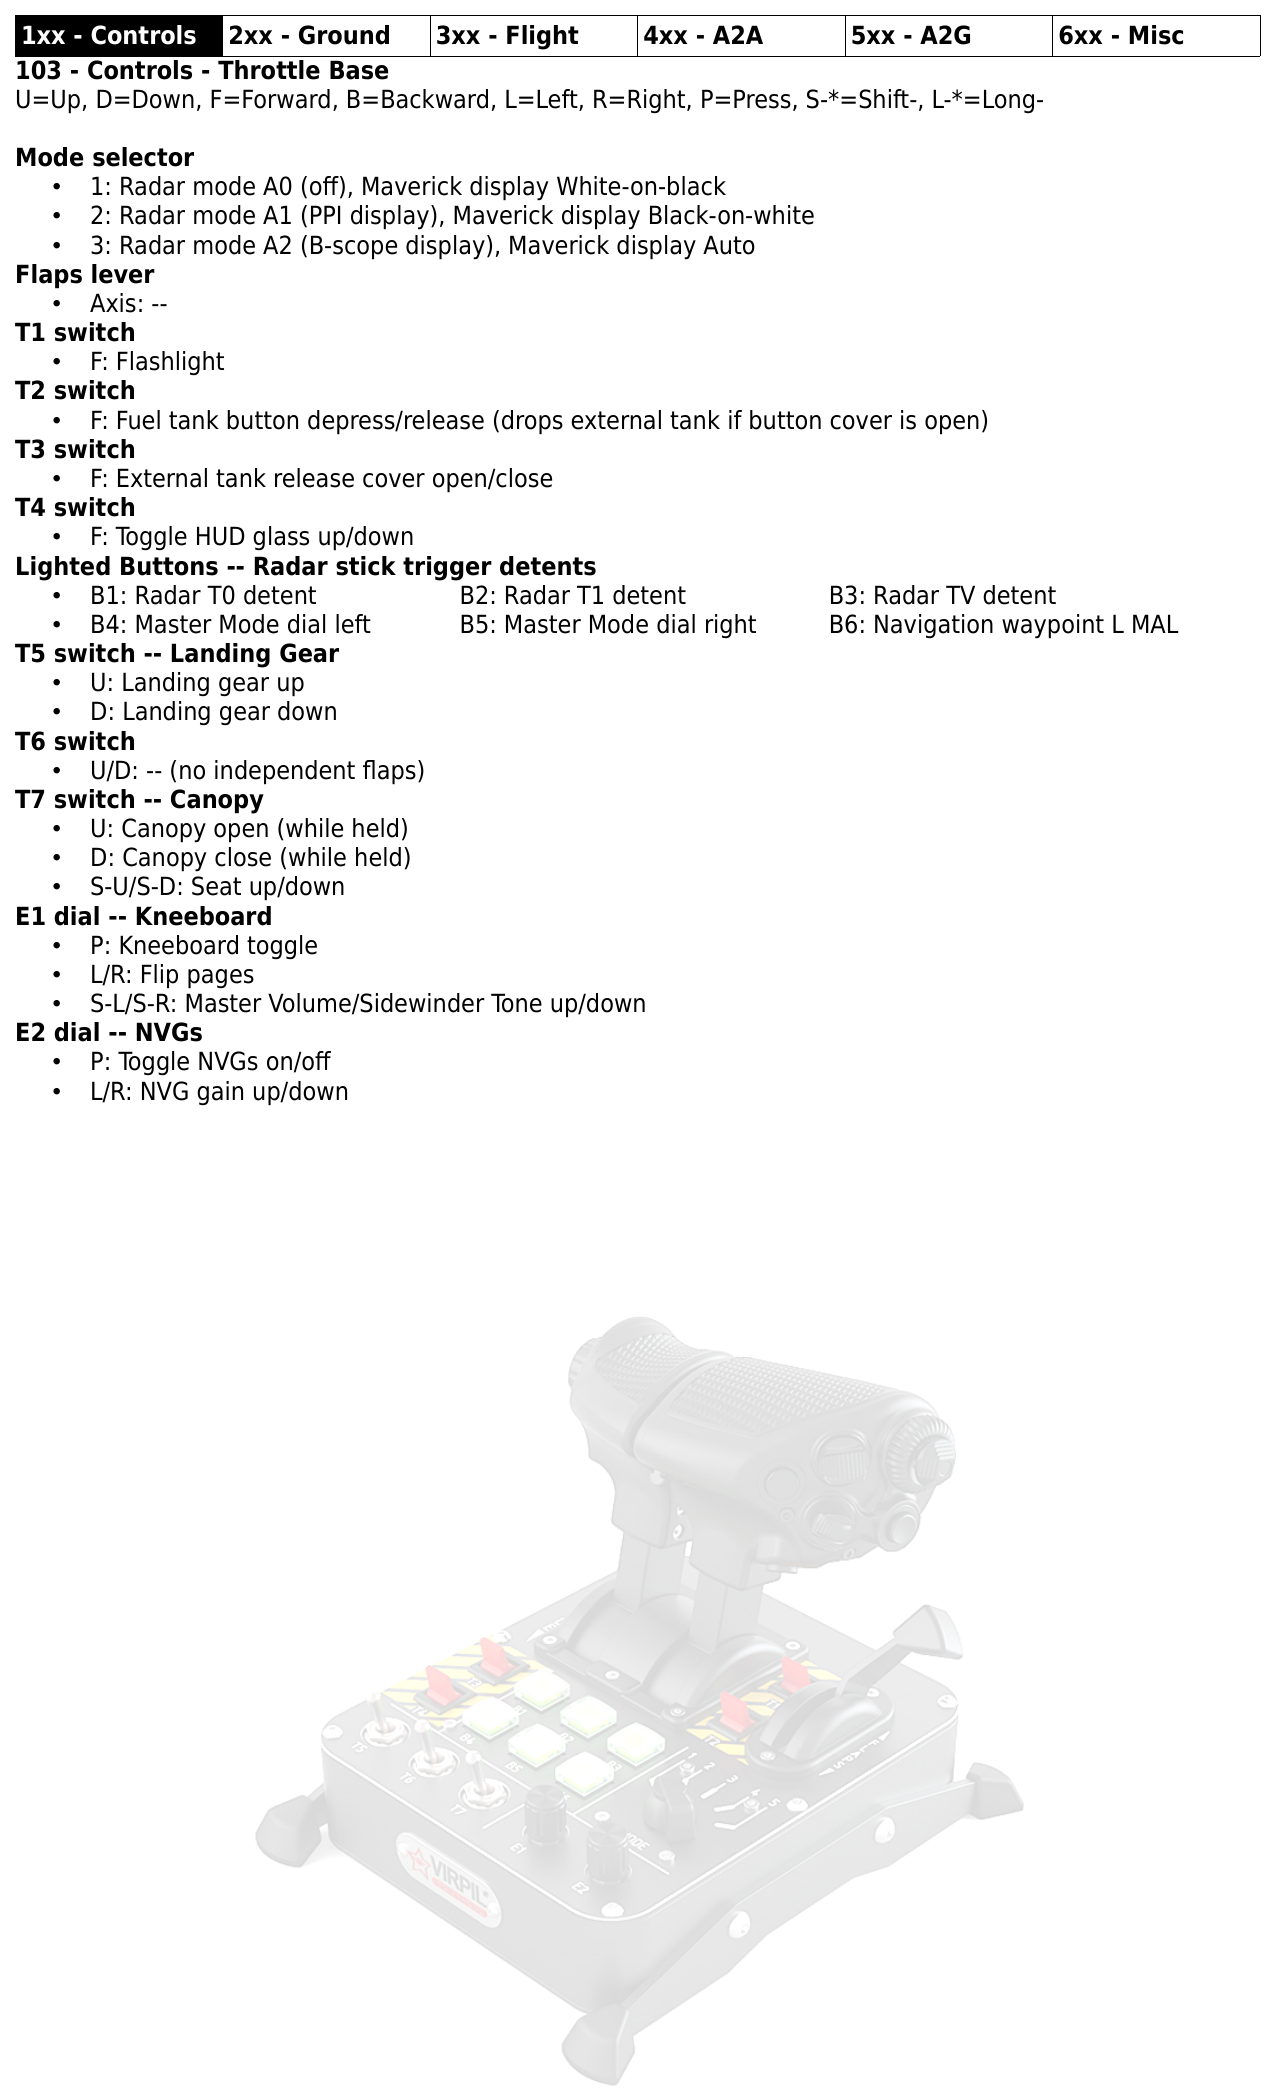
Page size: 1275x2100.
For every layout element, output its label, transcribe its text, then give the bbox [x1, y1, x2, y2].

table_header 4xx - A2A [638, 16, 845, 56]
table_header 2xx - Ground [223, 16, 430, 56]
text T5 switch -- Landing Gear [15, 639, 1260, 668]
list S-U/S-D: Seat up/down [52, 872, 1260, 902]
list B4: Master Mode dial left B5: Master Mode dial right B6: Navigation waypoint L MAL [52, 610, 1260, 639]
list F: Flashlight [52, 347, 1260, 377]
text T6 switch [15, 727, 1260, 756]
text 103 - Controls - Throttle Base [15, 57, 1260, 85]
text Mode selector [15, 143, 1260, 172]
list S-L/S-R: Master Volume/Sidewinder Tone up/down [52, 989, 1260, 1018]
list U: Landing gear up [52, 668, 1260, 697]
text T3 switch [15, 435, 1260, 464]
text E1 dial -- Kneeboard [15, 902, 1260, 931]
list 1: Radar mode A0 (off), Maverick display White-on-black [52, 172, 1260, 202]
table_header 5xx - A2G [846, 16, 1052, 56]
list 3: Radar mode A2 (B-scope display), Maverick display Auto [52, 231, 1260, 260]
text Flaps lever [15, 260, 1260, 289]
list U: Canopy open (while held) [52, 814, 1260, 843]
text E2 dial -- NVGs [15, 1018, 1260, 1047]
list L/R: Flip pages [52, 960, 1260, 989]
text T7 switch -- Canopy [15, 785, 1260, 814]
text T2 switch [15, 377, 1260, 406]
list U/D: -- (no independent flaps) [52, 756, 1260, 785]
list F: External tank release cover open/close [52, 464, 1260, 493]
list B1: Radar T0 detent B2: Radar T1 detent B3: Radar TV detent [52, 581, 1260, 610]
text Lighted Buttons -- Radar stick trigger detents [15, 552, 1260, 581]
text T4 switch [15, 493, 1260, 522]
list P: Toggle NVGs on/off [52, 1047, 1260, 1077]
list 2: Radar mode A1 (PPI display), Maverick display Black-on-white [52, 202, 1260, 231]
list L/R: NVG gain up/down [52, 1077, 1260, 1106]
table_header 6xx - Misc [1053, 16, 1260, 56]
text T1 switch [15, 318, 1260, 347]
list P: Kneeboard toggle [52, 931, 1260, 960]
list D: Canopy close (while held) [52, 843, 1260, 872]
list D: Landing gear down [52, 697, 1260, 727]
list F: Fuel tank button depress/release (drops external tank if button cover is open) [52, 406, 1260, 435]
table_header 3xx - Flight [431, 16, 637, 56]
list Axis: -- [52, 289, 1260, 318]
text U=Up, D=Down, F=Forward, B=Backward, L=Left, R=Right, P=Press, S-*=Shift-, L-*=Long- [15, 85, 1260, 114]
table_header 1xx - Controls [16, 16, 222, 56]
list F: Toggle HUD glass up/down [52, 522, 1260, 552]
